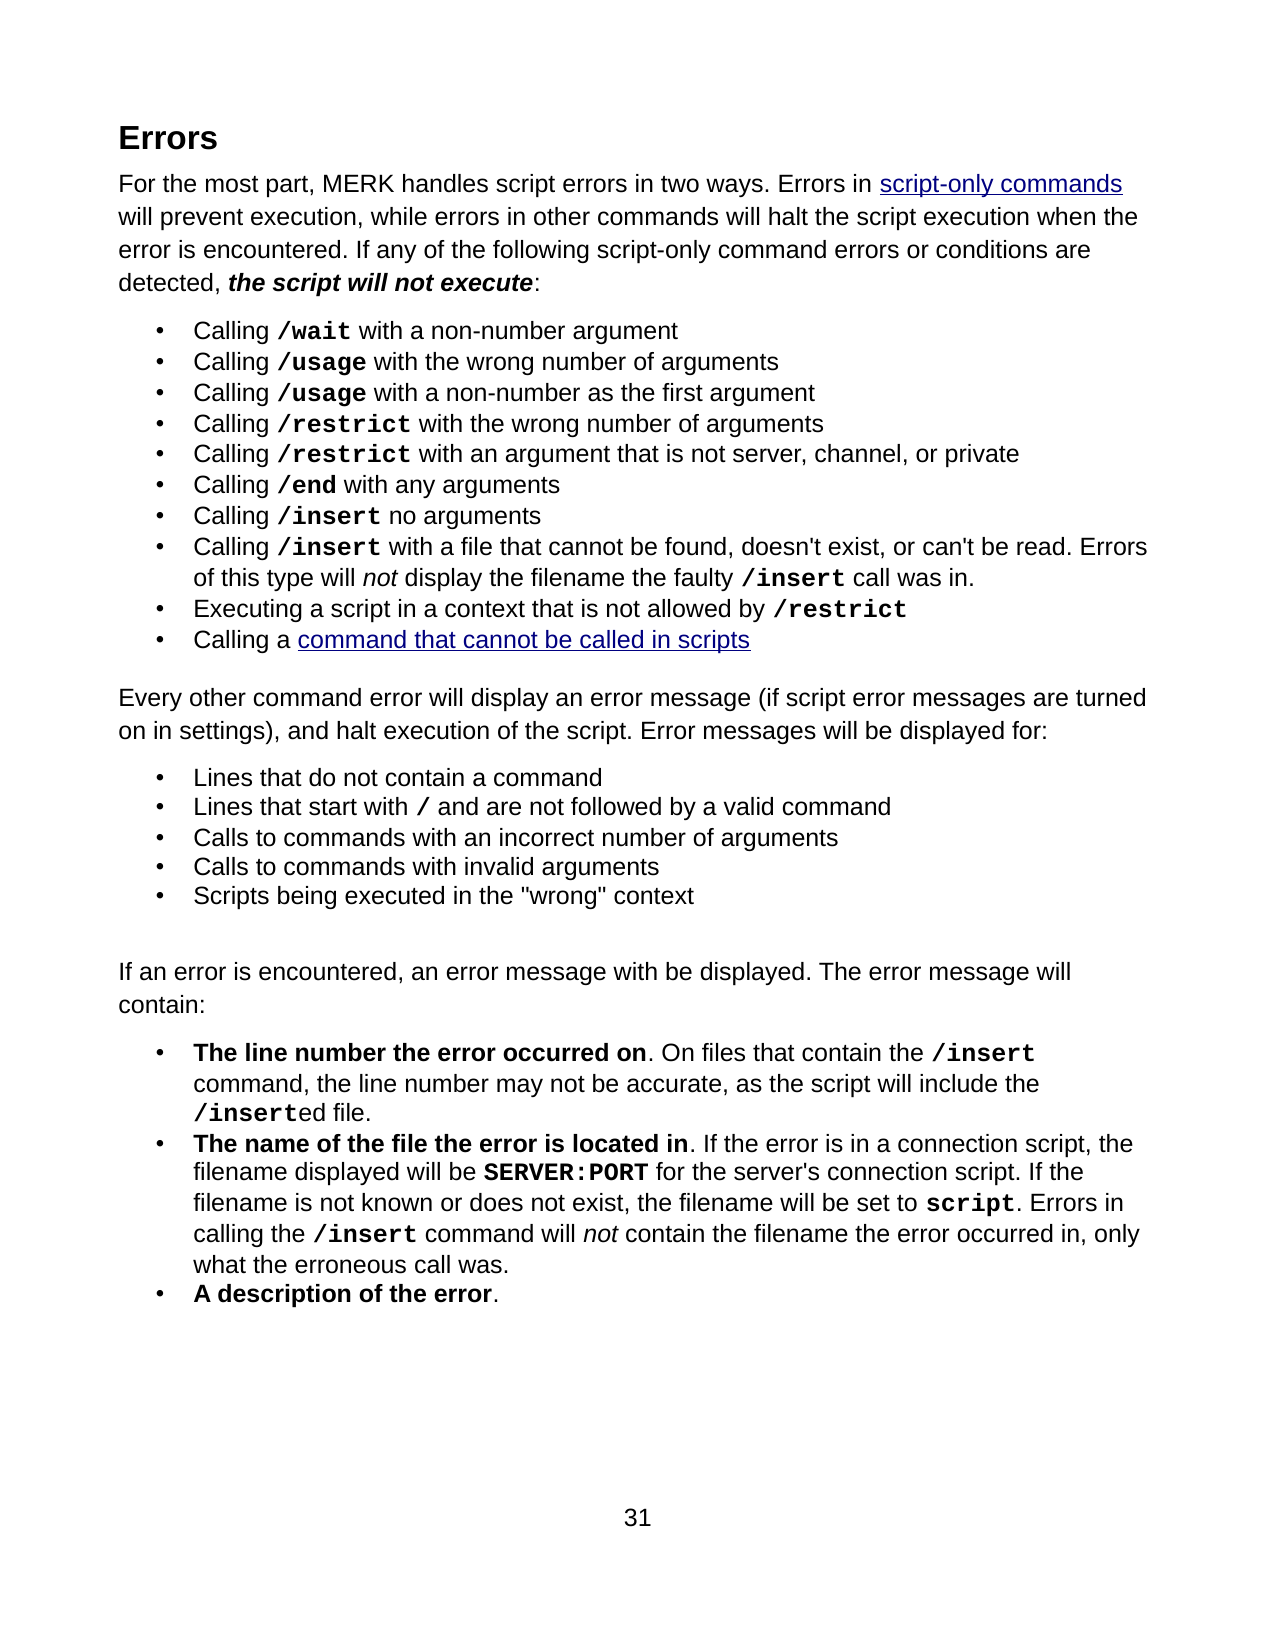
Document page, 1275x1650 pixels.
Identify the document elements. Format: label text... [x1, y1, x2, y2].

text If an error is encountered, an error message with be displayed. The error message will contain: [118, 957, 1157, 1019]
list Calls to commands with an incorrect number of arguments [156, 823, 1157, 852]
list Scripts being executed in the "wrong" context [156, 881, 1157, 910]
list Lines that do not contain a command [156, 763, 1157, 792]
list Calling /insert with a file that cannot be found, doesn't exist, or can't be read. Errors of this type will not display the filename the faulty /insert call was in. [156, 532, 1157, 594]
text Every other command error will display an error message (if script error messages are turned on in settings), and halt execution of the script. Error messages will be displayed for: [118, 683, 1157, 744]
text For the most part, MERK handles script errors in two ways. Errors in script-only commands will prevent execution, while errors in other commands will halt the script execution when the error is encountered. If any of the following script-only command errors or conditions are detected, the script will not execute: [118, 169, 1157, 297]
list Calls to commands with invalid arguments [156, 852, 1157, 881]
list Calling a command that cannot be called in scripts [156, 625, 1157, 654]
list Executing a script in a context that is not allowed by /restrict [156, 594, 1157, 625]
list Calling /usage with a non-number as the first argument [156, 378, 1157, 408]
list Calling /wait with a non-number argument [156, 316, 1157, 347]
list Calling /end with any arguments [156, 470, 1157, 501]
list Calling /restrict with an argument that is not server, channel, or private [156, 439, 1157, 470]
list The line number the error occurred on. On files that contain the /insert command, the line number may not be accurate, as the script will include the /inserted file. [156, 1038, 1157, 1128]
list Calling /usage with the wrong number of arguments [156, 347, 1157, 378]
list Lines that start with / and are not followed by a valid command [156, 792, 1157, 823]
list The name of the file the error is located in. If the error is in a connection script, the filename displayed will be SERVER:PORT for the server's connection script. If the filename is not known or does not exist, the filename will be set to script. Errors in calling the /insert command will not contain the filename the error occurred in, only what the erroneous call was. [156, 1128, 1157, 1279]
subtitle Errors [118, 118, 1157, 157]
list Calling /restrict with the wrong number of arguments [156, 408, 1157, 439]
list Calling /insert no arguments [156, 501, 1157, 532]
list A description of the error. [156, 1279, 1157, 1308]
